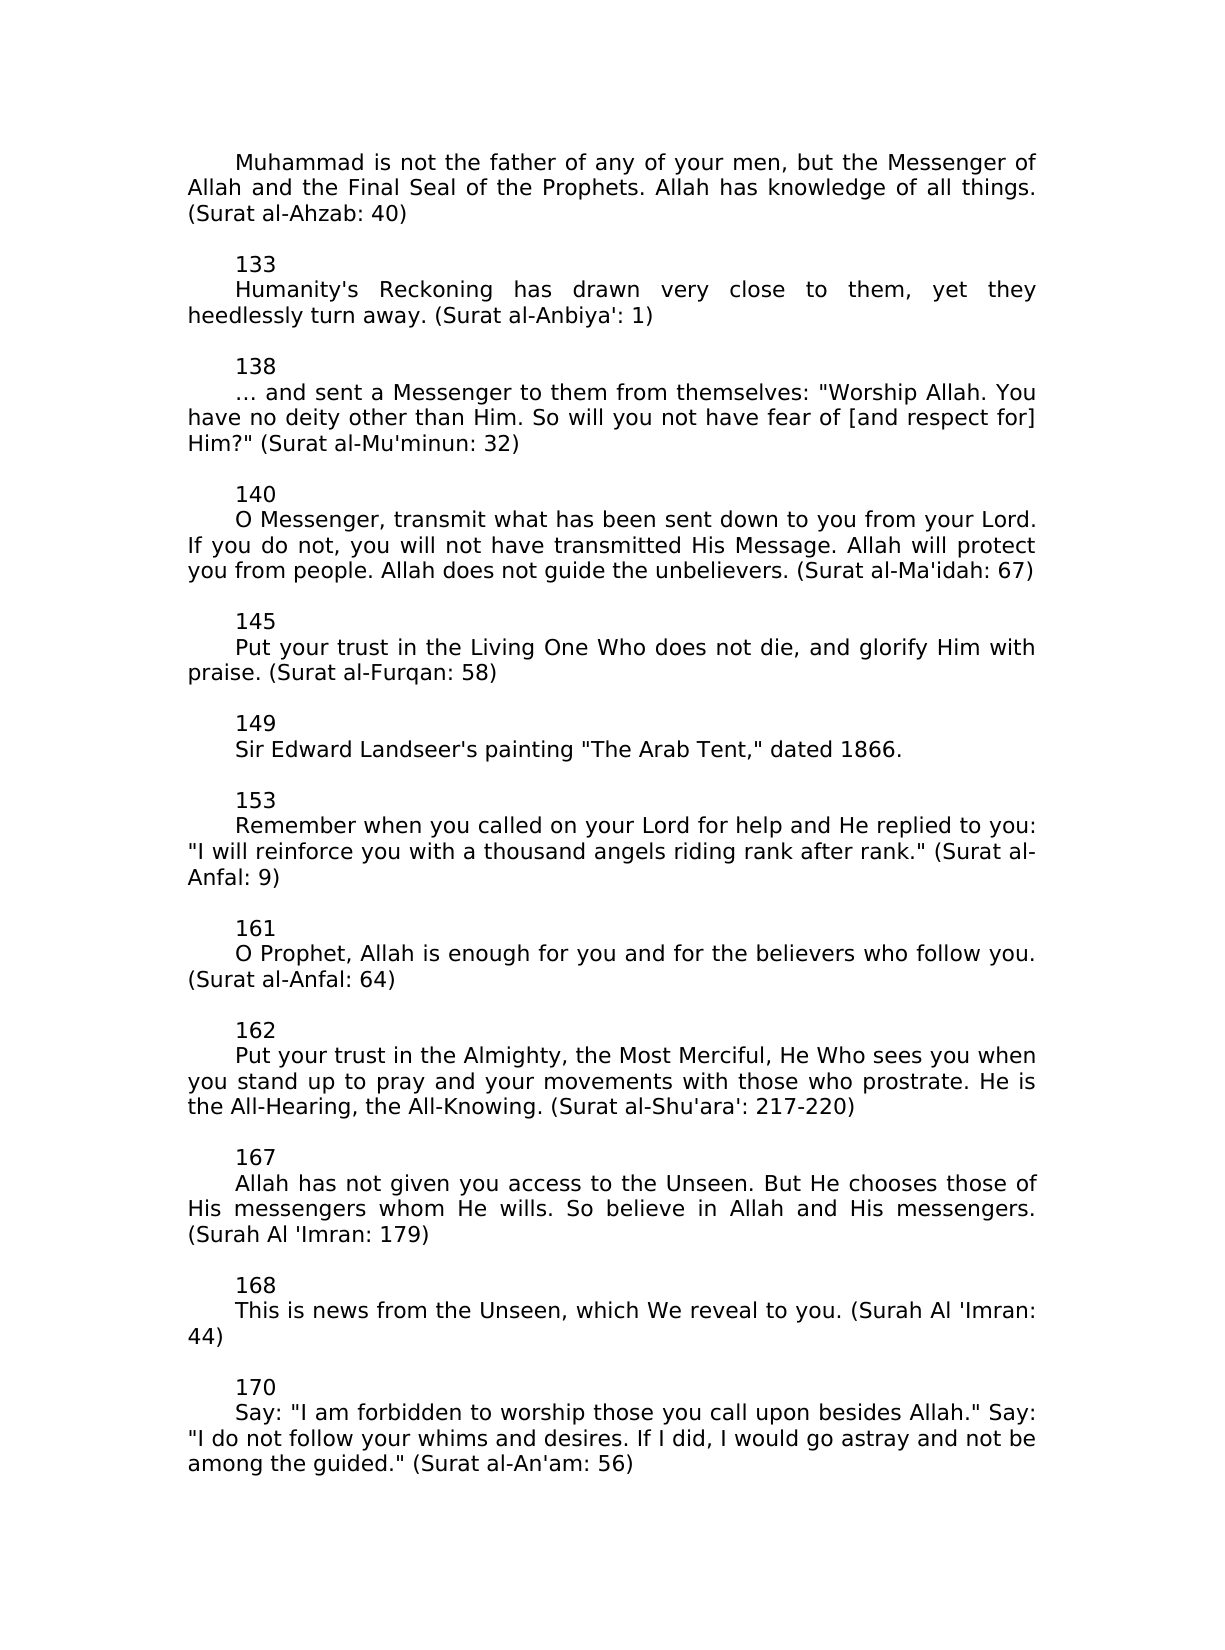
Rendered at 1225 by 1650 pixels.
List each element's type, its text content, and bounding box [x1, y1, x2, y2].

text Humanity's Reckoning has drawn very close to them, yet they heedlessly turn away. (Surat al-Anbiya': 1) [187, 278, 1037, 329]
text Put your trust in the Almighty, the Most Merciful, He Who sees you when you stand up to pray and your movements with those who prostrate. He is the All-Hearing, the All-Knowing. (Surat al-Shu'ara': 217-220) [187, 1043, 1037, 1120]
text Say: "I am forbidden to worship those you call upon besides Allah." Say: "I do not follow your whims and desires. If I did, I would go astray and not be among the guided." (Surat al-An'am: 56) [187, 1401, 1037, 1477]
text Muhammad is not the father of any of your men, but the Messenger of Allah and the Final Seal of the Prophets. Allah has knowledge of all things. (Surat al-Ahzab: 40) [187, 150, 1037, 227]
text This is news from the Unseen, which We reveal to you. (Surah Al 'Imran: 44) [187, 1298, 1037, 1349]
text … and sent a Messenger to them from themselves: "Worship Allah. You have no deity other than Him. So will you not have fear of [and respect for] Him?" (Surat al-Mu'minun: 32) [187, 380, 1037, 456]
text 161 [187, 916, 1037, 941]
text 162 [187, 1018, 1037, 1043]
text 145 [187, 609, 1037, 635]
text Allah has not given you access to the Unseen. But He chooses those of His messengers whom He wills. So believe in Allah and His messengers. (Surah Al 'Imran: 179) [187, 1171, 1037, 1247]
text O Prophet, Allah is enough for you and for the believers who follow you. (Surat al-Anfal: 64) [187, 941, 1037, 992]
text 133 [187, 252, 1037, 278]
text 138 [187, 354, 1037, 380]
text Remember when you called on your Lord for help and He replied to you: "I will reinforce you with a thousand angels riding rank after rank." (Surat al-Anfal: 9) [187, 813, 1037, 890]
text Put your trust in the Living One Who does not die, and glorify Him with praise. (Surat al-Furqan: 58) [187, 635, 1037, 686]
text 167 [187, 1145, 1037, 1171]
text 140 [187, 482, 1037, 507]
text 149 [187, 711, 1037, 737]
text 170 [187, 1375, 1037, 1401]
text 153 [187, 788, 1037, 813]
text 168 [187, 1273, 1037, 1298]
text O Messenger, transmit what has been sent down to you from your Lord. If you do not, you will not have transmitted His Message. Allah will protect you from people. Allah does not guide the unbelievers. (Surat al-Ma'idah: 67) [187, 507, 1037, 584]
text Sir Edward Landseer's painting "The Arab Tent," dated 1866. [187, 737, 1037, 762]
